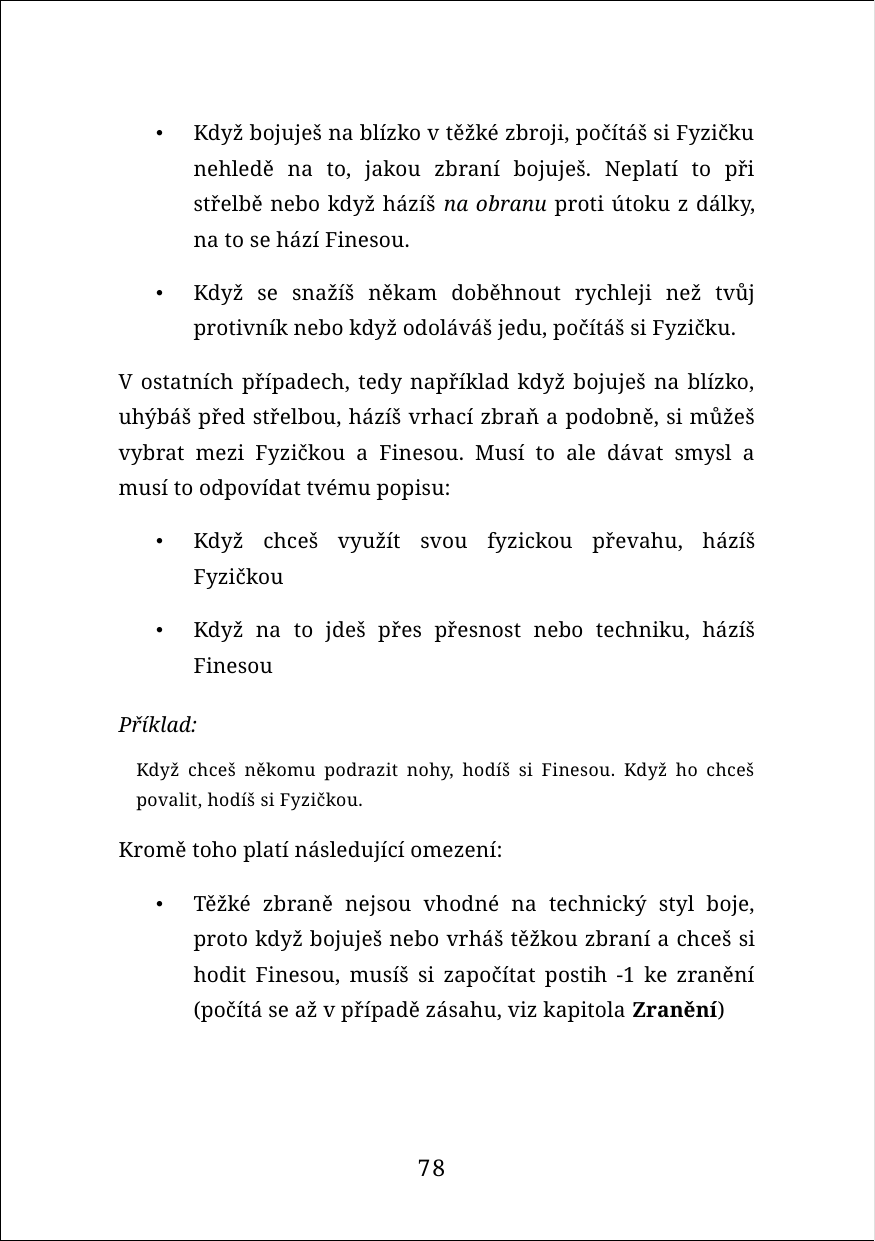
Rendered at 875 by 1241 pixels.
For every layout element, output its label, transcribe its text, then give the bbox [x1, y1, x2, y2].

list Když se snažíš někam doběhnout rychleji než tvůj protivník nebo když odoláváš jedu, počítáš si Fyzičku. [156, 278, 756, 342]
list Těžké zbraně nejsou vhodné na technický styl boje, proto když bojuješ nebo vrháš těžkou zbraní a chceš si hodit Finesou, musíš si započítat postih -1 ke zranění (počítá se až v případě zásahu, viz kapitola Zranění) [156, 889, 756, 1024]
text Příklad: [118, 710, 756, 738]
text Když chceš někomu podrazit nohy, hodíš si Finesou. Když ho chceš povalit, hodíš si Fyzičkou. [136, 757, 756, 812]
list Když na to jdeš přes přesnost nebo techniku, házíš Finesou [156, 615, 756, 679]
list Když chceš využít svou fyzickou převahu, házíš Fyzičkou [156, 527, 756, 591]
text Kromě toho platí následující omezení: [118, 835, 756, 864]
text V ostatních případech, tedy například když bojuješ na blízko, uhýbáš před střelbou, házíš vrhací zbraň a podobně, si můžeš vybrat mezi Fyzičkou a Finesou. Musí to ale dávat smysl a musí to odpovídat tvému popisu: [118, 367, 756, 502]
list Když bojuješ na blízko v těžké zbroji, počítáš si Fyzičku nehledě na to, jakou zbraní bojuješ. Neplatí to při střelbě nebo když házíš na obranu proti útoku z dálky, na to se hází Finesou. [156, 118, 756, 253]
